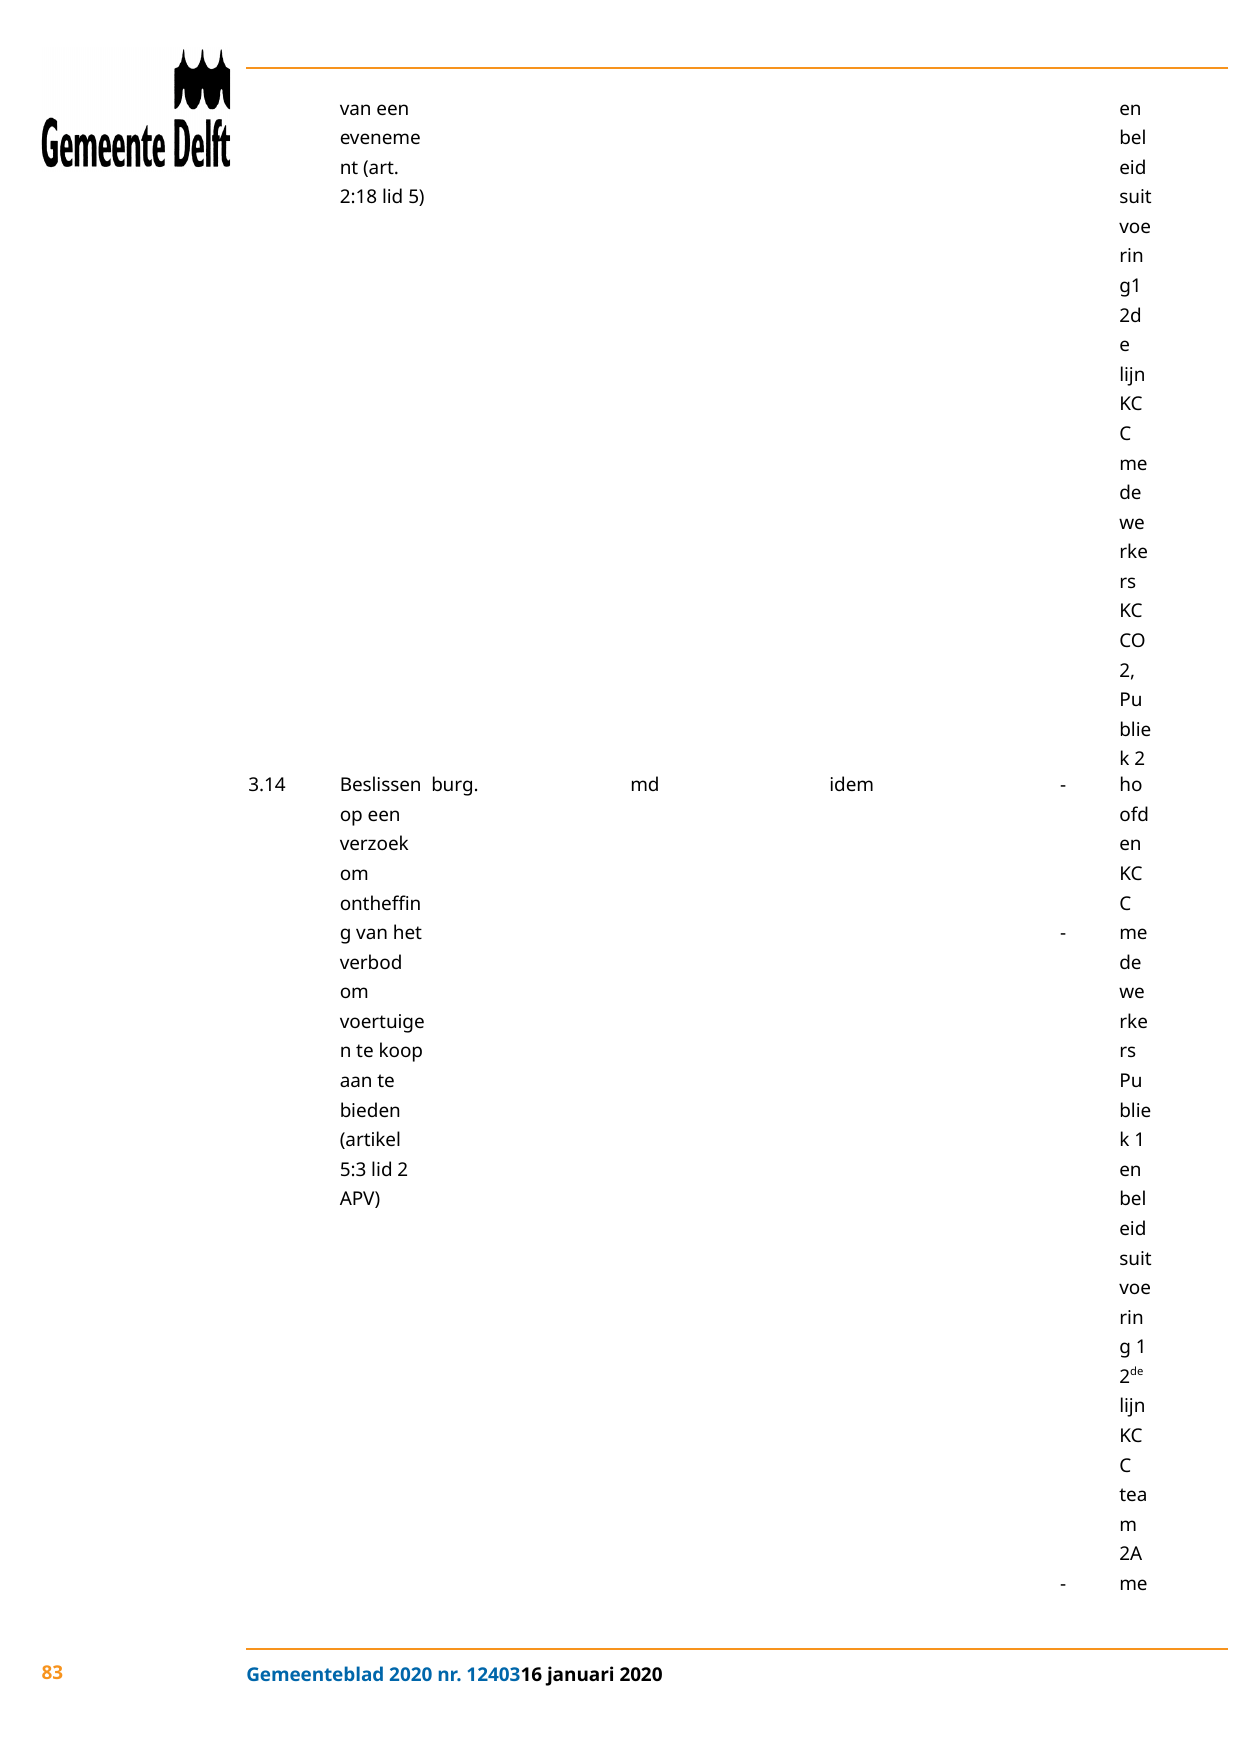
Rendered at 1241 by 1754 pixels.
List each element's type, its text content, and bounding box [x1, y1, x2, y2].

table_cell 3.14 [248, 771, 339, 1596]
table_cell van een evenement (art. 2:18 lid 5) [340, 95, 431, 771]
table_cell [921, 95, 1060, 771]
picture [41, 47, 231, 172]
table_cell md [630, 771, 829, 1596]
table_cell [630, 95, 829, 771]
table_cell Beslissen op een verzoek om ontheffing van het verbod om voertuigen te koop aan te bieden (artikel 5:3 lid 2 APV) [340, 771, 431, 1596]
table_cell en beleidsuitvoering1 2de lijn KCC medewerkers KCCO2, Publiek 2 [1060, 95, 1152, 771]
table_cell burg. [431, 771, 630, 1596]
table_cell [829, 95, 921, 771]
table_cell [431, 95, 630, 771]
table_cell idem [829, 771, 921, 1596]
table_cell [921, 771, 1060, 1596]
table_cell hoofden KCC medewerkers Publiek 1 en beleidsuitvoering 1 2de lijn KCC team 2A me [1060, 771, 1152, 1596]
table_cell [248, 95, 339, 771]
